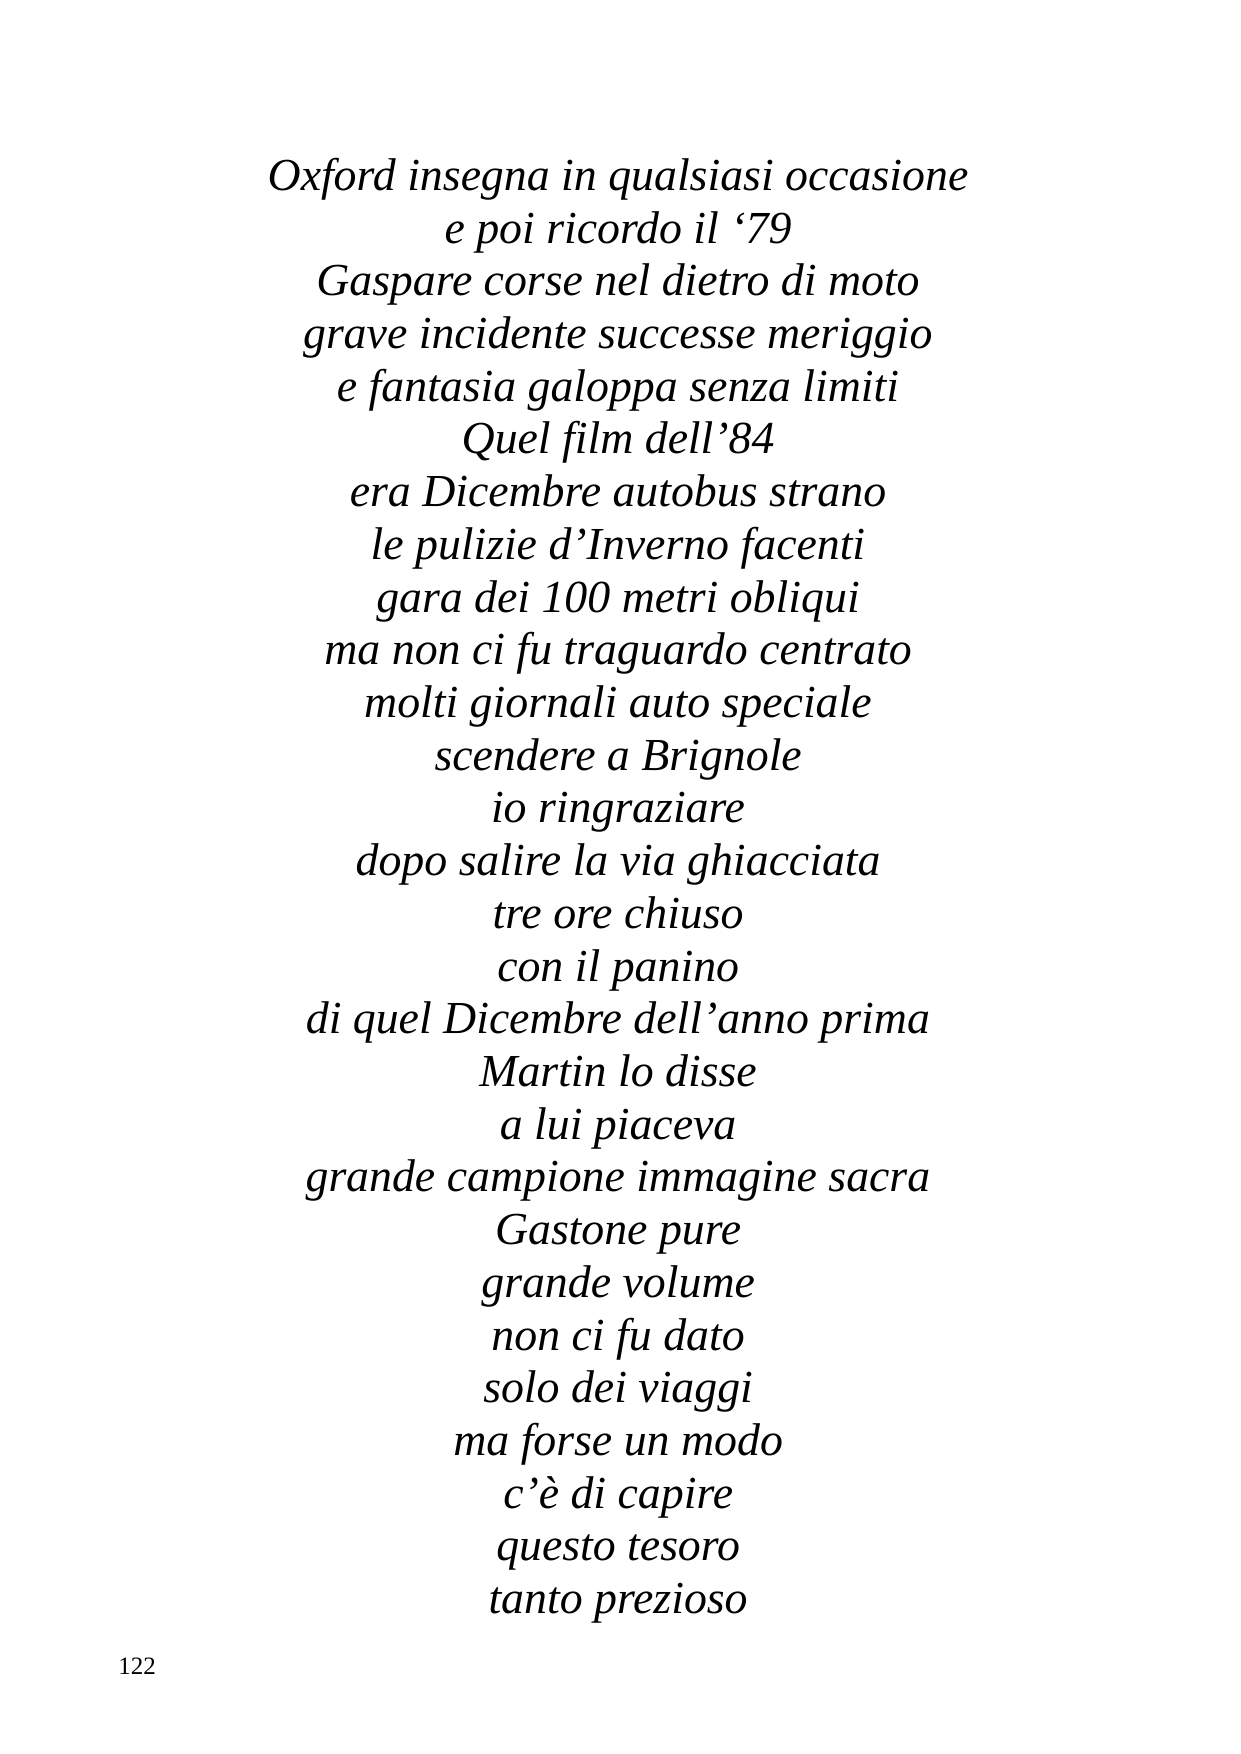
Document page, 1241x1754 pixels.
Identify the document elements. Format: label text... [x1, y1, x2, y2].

text grande volume [118, 1254, 1122, 1307]
text Gaspare corse nel dietro di moto [118, 253, 1122, 306]
text Quel film dell’84 [118, 411, 1122, 464]
text grande campione immagine sacra [118, 1149, 1122, 1202]
text io ringraziare [118, 780, 1122, 833]
text tanto prezioso [118, 1571, 1122, 1623]
text scendere a Brignole [118, 727, 1122, 780]
text le pulizie d’Inverno facenti [118, 517, 1122, 569]
text era Dicembre autobus strano [118, 464, 1122, 517]
text solo dei viaggi [118, 1360, 1122, 1413]
text questo tesoro [118, 1518, 1122, 1571]
text di quel Dicembre dell’anno prima [118, 991, 1122, 1044]
text c’è di capire [118, 1465, 1122, 1518]
text Martin lo disse [118, 1044, 1122, 1096]
text tre ore chiuso [118, 886, 1122, 938]
text ma non ci fu traguardo centrato [118, 622, 1122, 675]
text dopo salire la via ghiacciata [118, 833, 1122, 886]
text Oxford insegna in qualsiasi occasione [118, 148, 1122, 200]
text e fantasia galoppa senza limiti [118, 358, 1122, 411]
text a lui piaceva [118, 1096, 1122, 1149]
text e poi ricordo il ‘79 [118, 200, 1122, 253]
text ma forse un modo [118, 1413, 1122, 1465]
text Gastone pure [118, 1202, 1122, 1254]
text gara dei 100 metri obliqui [118, 569, 1122, 622]
text grave incidente successe meriggio [118, 306, 1122, 358]
text con il panino [118, 938, 1122, 991]
text molti giornali auto speciale [118, 675, 1122, 727]
text non ci fu dato [118, 1307, 1122, 1360]
